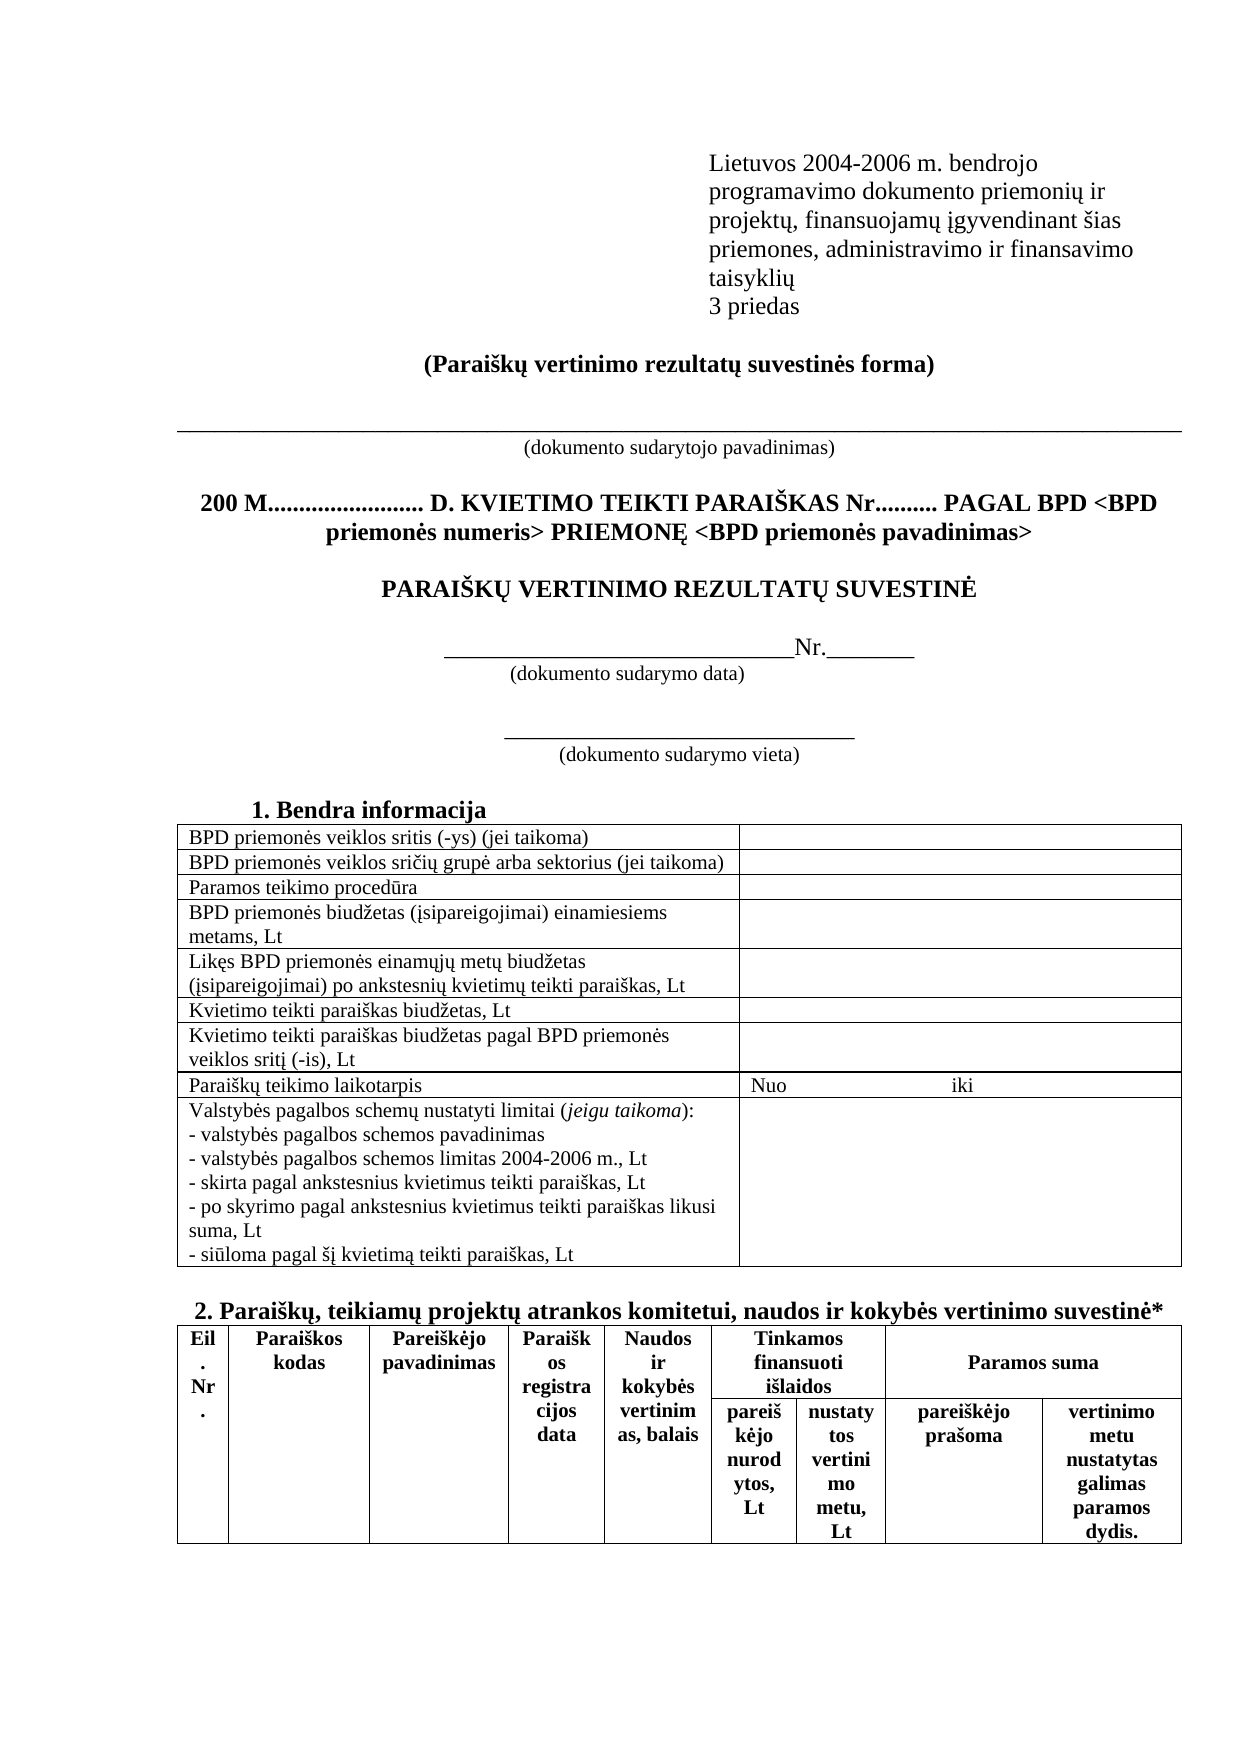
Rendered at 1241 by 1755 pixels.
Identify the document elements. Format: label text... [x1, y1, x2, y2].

table_cell Paramos teikimo procedūra [178, 875, 739, 899]
text 2. Paraiškų, teikiamų projektų atrankos komitetui, naudos ir kokybės vertinimo suvestinė* [177, 1296, 1181, 1324]
table_header [740, 825, 1181, 849]
text ____________________________ [177, 713, 1181, 742]
table_header Naudos ir kokybės vertinimas, balais [605, 1326, 711, 1543]
table_cell [740, 1098, 1181, 1266]
table_cell Kvietimo teikti paraiškas biudžetas, Lt [178, 998, 739, 1022]
table_cell vertinimo metu nustatytas galimas paramos dydis. [1043, 1399, 1181, 1543]
table_header Paramos suma [886, 1326, 1181, 1398]
table_cell pareiškėjo prašoma [886, 1399, 1042, 1543]
table_cell [740, 900, 1181, 948]
table_cell [740, 998, 1181, 1022]
table_cell nustatytos vertinimo metu, Lt [797, 1399, 885, 1543]
text 1. Bendra informacija [177, 795, 1181, 823]
table_cell BPD priemonės biudžetas (įsipareigojimai) einamiesiems metams, Lt [178, 900, 739, 948]
table_cell Kvietimo teikti paraiškas biudžetas pagal BPD priemonės veiklos sritį (-is), Lt [178, 1023, 739, 1071]
table_cell [740, 1023, 1181, 1071]
text taisyklių [177, 263, 1181, 291]
table_cell Nuo iki [740, 1073, 1181, 1097]
table_cell BPD priemonės veiklos sričių grupė arba sektorius (jei taikoma) [178, 850, 739, 874]
text 200 M......................... D. KVIETIMO TEIKTI PARAIŠKAS Nr.......... PAGAL BPD <BPD priemonės numeris> PRIEMONĘ <BPD priemonės pavadinimas> [177, 488, 1181, 545]
table_cell pareiškėjo nurodytos, Lt [712, 1399, 796, 1543]
text PARAIŠKŲ VERTINIMO REZULTATŲ SUVESTINĖ [177, 574, 1181, 603]
text priemones, administravimo ir finansavimo [177, 234, 1181, 263]
table_cell [740, 949, 1181, 997]
text projektų, finansuojamų įgyvendinant šias [177, 205, 1181, 234]
text ____________________________Nr._______ [177, 632, 1181, 660]
text programavimo dokumento priemonių ir [177, 176, 1181, 205]
table_cell Paraiškų teikimo laikotarpis [178, 1073, 739, 1097]
text (dokumento sudarytojo pavadinimas) [177, 435, 1181, 459]
table_header Eil. Nr. [178, 1326, 228, 1543]
table_header BPD priemonės veiklos sritis (-ys) (jei taikoma) [178, 825, 739, 849]
text Lietuvos 2004-2006 m. bendrojo [177, 148, 1181, 176]
text (dokumento sudarymo vieta) [177, 742, 1181, 766]
table_header Paraiškos registracijos data [509, 1326, 604, 1543]
text (dokumento sudarymo data) [177, 660, 1181, 684]
text (Paraiškų vertinimo rezultatų suvestinės forma) [177, 349, 1181, 378]
table_header Pareiškėjo pavadinimas [370, 1326, 508, 1543]
text 3 priedas [177, 291, 1181, 320]
table_cell Valstybės pagalbos schemų nustatyti limitai (jeigu taikoma): - valstybės pagalbos schemos pavadinimas - valstybės pagalbos schemos limitas 2004-2006 m., Lt - skirta pagal ankstesnius kvietimus teikti paraiškas, Lt - po skyrimo pagal ankstesnius kvietimus teikti paraiškas likusi suma, Lt - siūloma pagal šį kvietimą teikti paraiškas, Lt [178, 1098, 739, 1266]
table_cell [740, 850, 1181, 874]
table_cell [740, 875, 1181, 899]
table_cell Likęs BPD priemonės einamųjų metų biudžetas (įsipareigojimai) po ankstesnių kvietimų teikti paraiškas, Lt [178, 949, 739, 997]
table_header Paraiškos kodas [229, 1326, 369, 1543]
table_header Tinkamos finansuoti išlaidos [712, 1326, 885, 1398]
